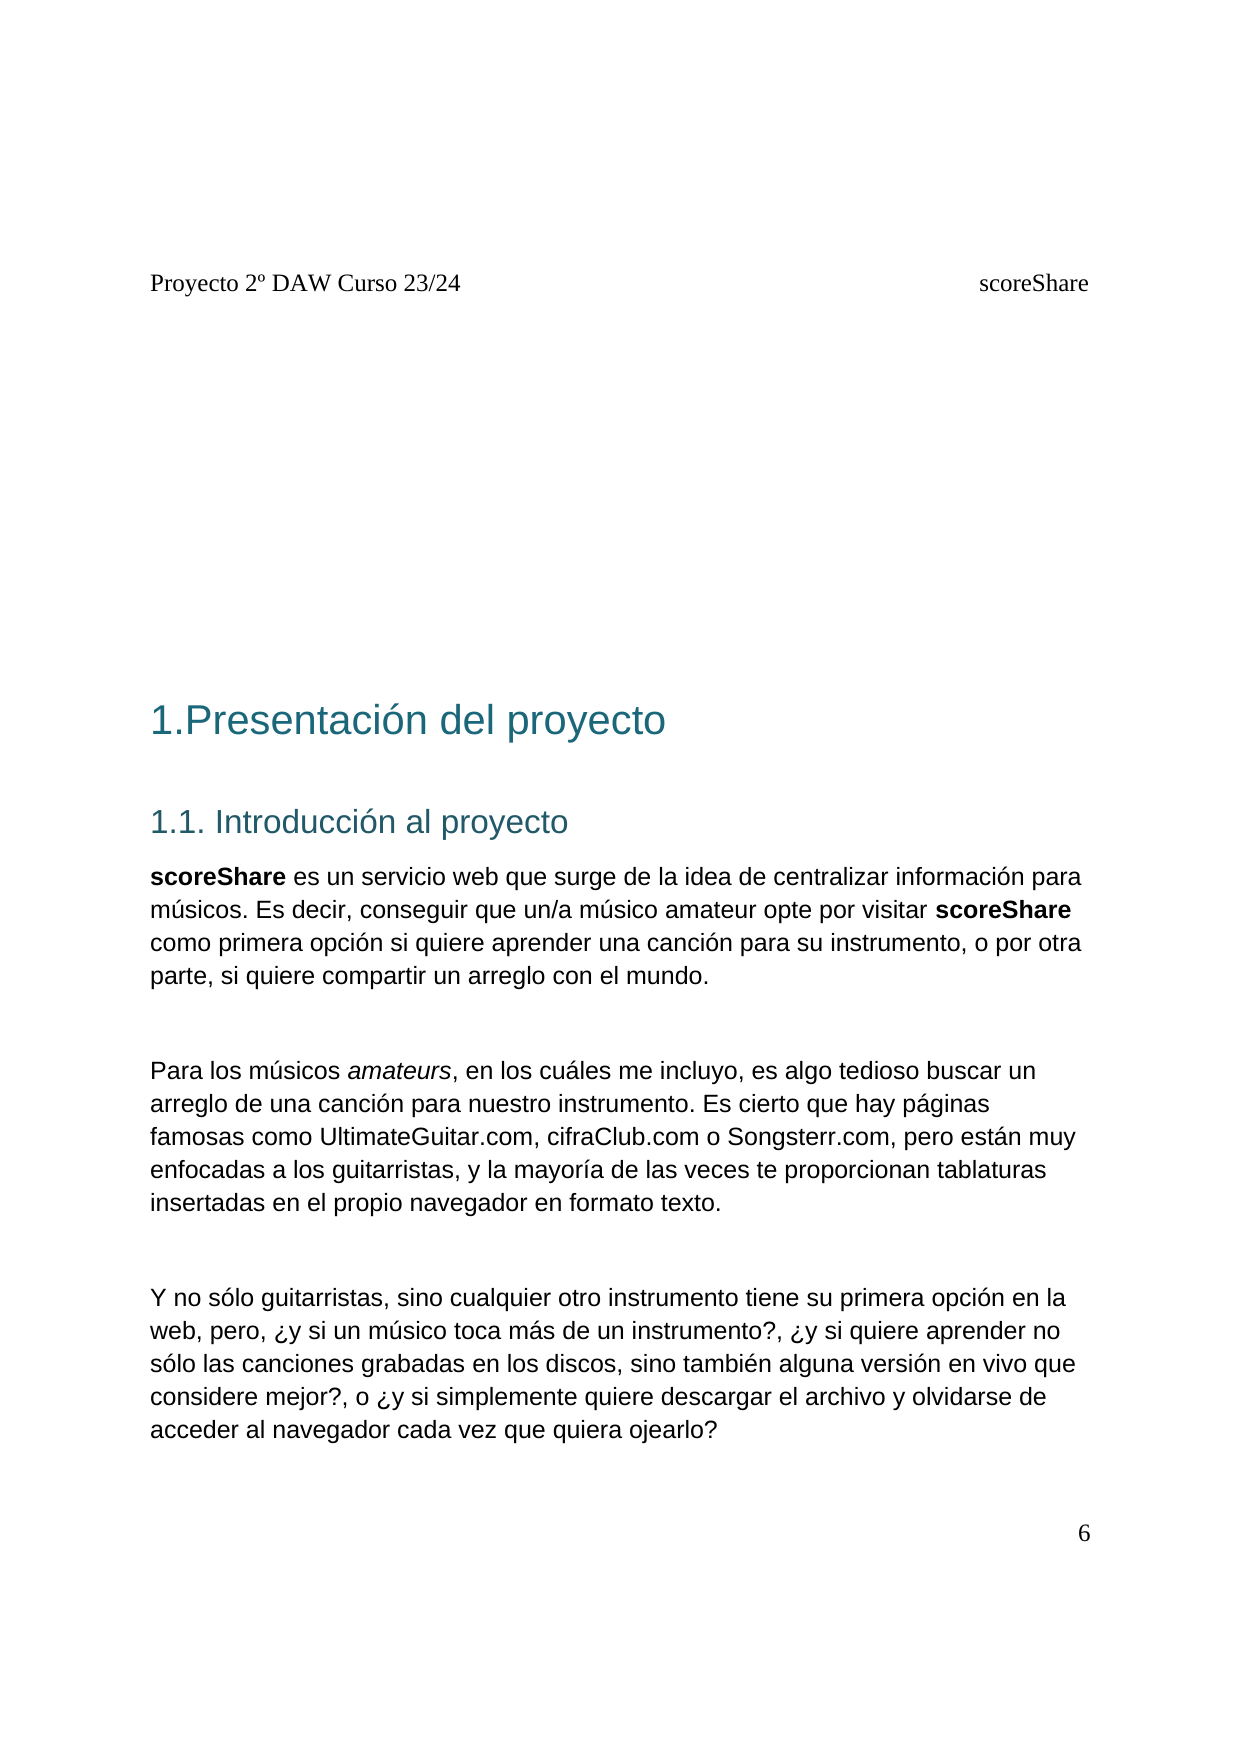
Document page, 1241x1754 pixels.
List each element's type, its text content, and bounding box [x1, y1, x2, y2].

text scoreShare es un servicio web que surge de la idea de centralizar información para músicos. Es decir, conseguir que un/a músico amateur opte por visitar scoreShare como primera opción si quiere aprender una canción para su instrumento, o por otra parte, si quiere compartir un arreglo con el mundo. [150, 862, 1090, 989]
text Para los músicos amateurs, en los cuáles me incluyo, es algo tedioso buscar un arreglo de una canción para nuestro instrumento. Es cierto que hay páginas famosas como UltimateGuitar.com, cifraClub.com o Songsterr.com, pero están muy enfocadas a los guitarristas, y la mayoría de las veces te proporcionan tablaturas insertadas en el propio navegador en formato texto. [150, 1056, 1090, 1217]
text Y no sólo guitarristas, sino cualquier otro instrumento tiene su primera opción en la web, pero, ¿y si un músico toca más de un instrumento?, ¿y si quiere aprender no sólo las canciones grabadas en los discos, sino también alguna versión en vivo que considere mejor?, o ¿y si simplemente quiere descargar el archivo y olvidarse de acceder al navegador cada vez que quiera ojearlo? [150, 1283, 1090, 1444]
text 1.Presentación del proyecto [150, 696, 1090, 744]
text 1.1. Introducción al proyecto [150, 802, 1090, 841]
